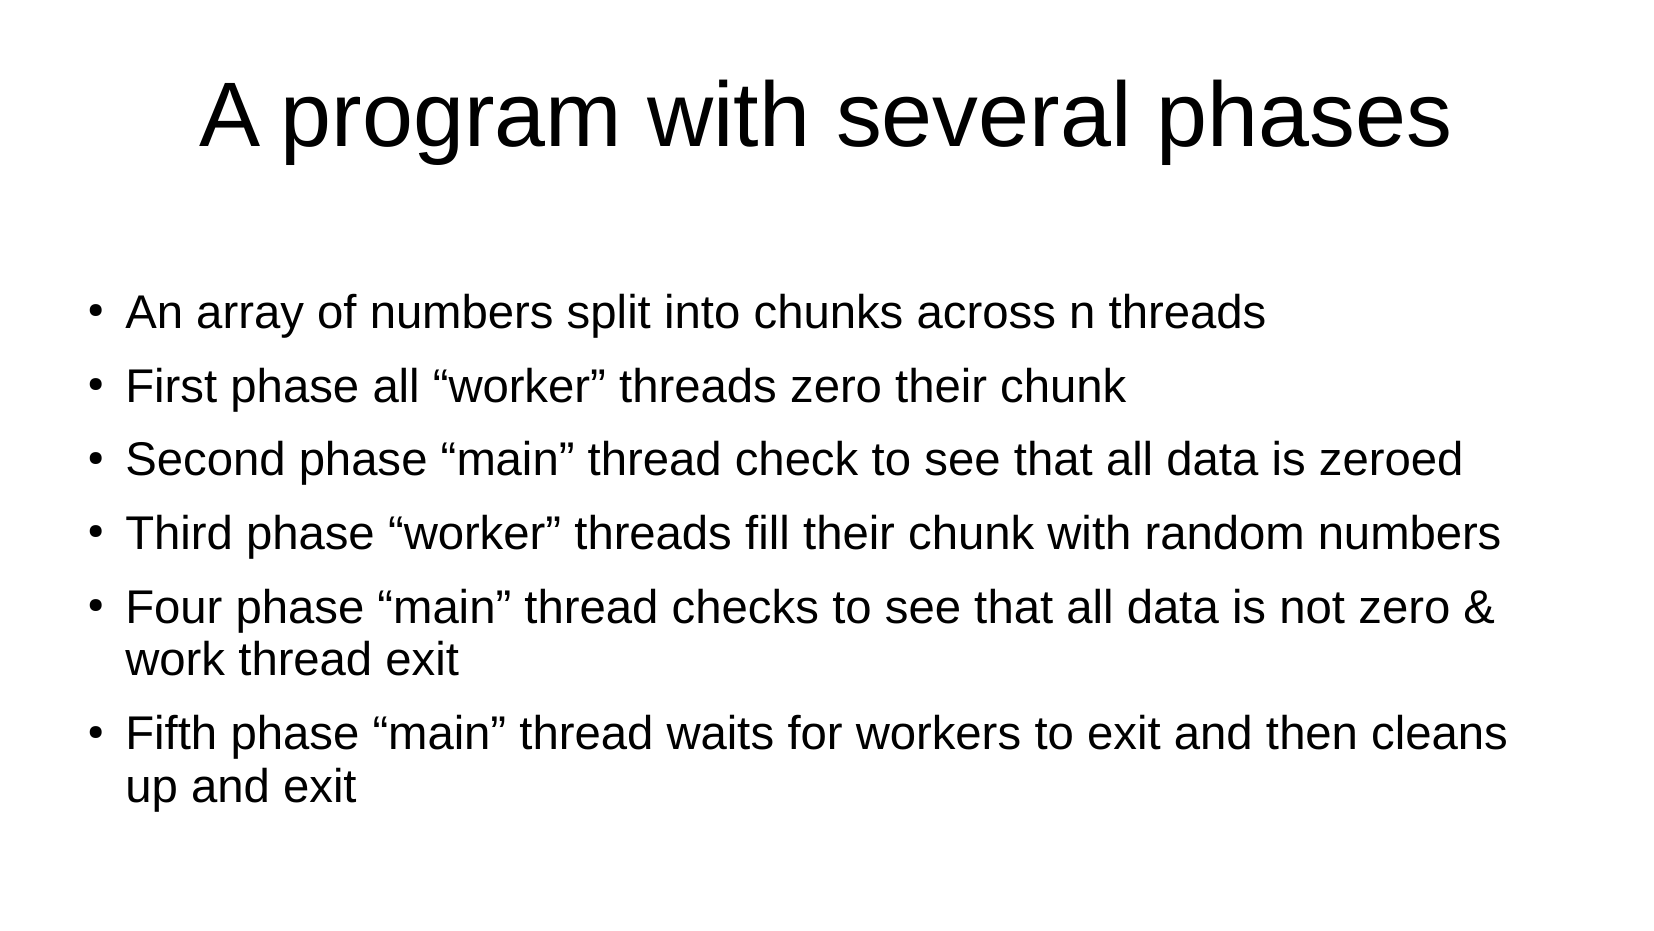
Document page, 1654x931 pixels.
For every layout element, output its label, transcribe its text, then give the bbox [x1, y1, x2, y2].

title A program with several phases [82, 37, 1571, 193]
list An array of numbers split into chunks across n threads First phase all “worker” threads zero their chunk Second phase “main” thread check to see that all data is zeroed Third phase “worker” threads fill their chunk with random numbers Four phase “main” thread checks to see that all data is not zero & work thread exit Fifth phase “main” thread waits for workers to exit and then cleans up and exit [75, 285, 1564, 826]
